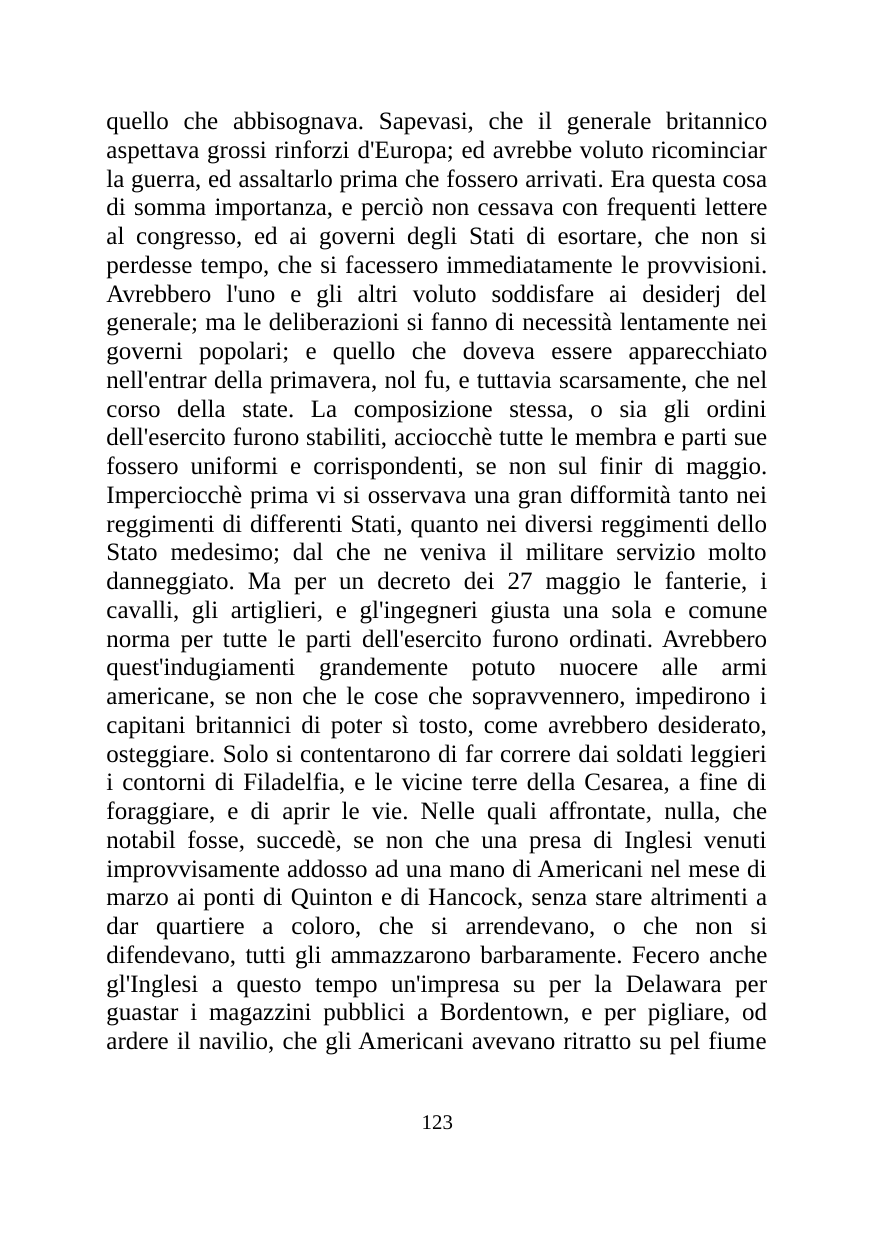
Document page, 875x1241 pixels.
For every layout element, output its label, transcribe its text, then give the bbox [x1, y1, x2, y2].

text quello che abbisognava. Sapevasi, che il generale britannico aspettava grossi rinforzi d'Europa; ed avrebbe voluto ricominciar la guerra, ed assaltarlo prima che fossero arrivati. Era questa cosa di somma importanza, e perciò non cessava con frequenti lettere al congresso, ed ai governi degli Stati di esortare, che non si perdesse tempo, che si facessero immediatamente le provvisioni. Avrebbero l'uno e gli altri voluto soddisfare ai desiderj del generale; ma le deliberazioni si fanno di necessità lentamente nei governi popolari; e quello che doveva essere apparecchiato nell'entrar della primavera, nol fu, e tuttavia scarsamente, che nel corso della state. La composizione stessa, o sia gli ordini dell'esercito furono stabiliti, acciocchè tutte le membra e parti sue fossero uniformi e corrispondenti, se non sul finir di maggio. Imperciocchè prima vi si osservava una gran difformità tanto nei reggimenti di differenti Stati, quanto nei diversi reggimenti dello Stato medesimo; dal che ne veniva il militare servizio molto danneggiato. Ma per un decreto dei 27 maggio le fanterie, i cavalli, gli artiglieri, e gl'ingegneri giusta una sola e comune norma per tutte le parti dell'esercito furono ordinati. Avrebbero quest'indugiamenti grandemente potuto nuocere alle armi americane, se non che le cose che sopravvennero, impedirono i capitani britannici di poter sì tosto, come avrebbero desiderato, osteggiare. Solo si contentarono di far correre dai soldati leggieri i contorni di Filadelfia, e le vicine terre della Cesarea, a fine di foraggiare, e di aprir le vie. Nelle quali affrontate, nulla, che notabil fosse, succedè, se non che una presa di Inglesi venuti improvvisamente addosso ad una mano di Americani nel mese di marzo ai ponti di Quinton e di Hancock, senza stare altrimenti a dar quartiere a coloro, che si arrendevano, o che non si difendevano, tutti gli ammazzarono barbaramente. Fecero anche gl'Inglesi a questo tempo un'impresa su per la Delawara per guastar i magazzini pubblici a Bordentown, e per pigliare, od ardere il navilio, che gli Americani avevano ritratto su pel fiume [106, 106, 768, 1055]
